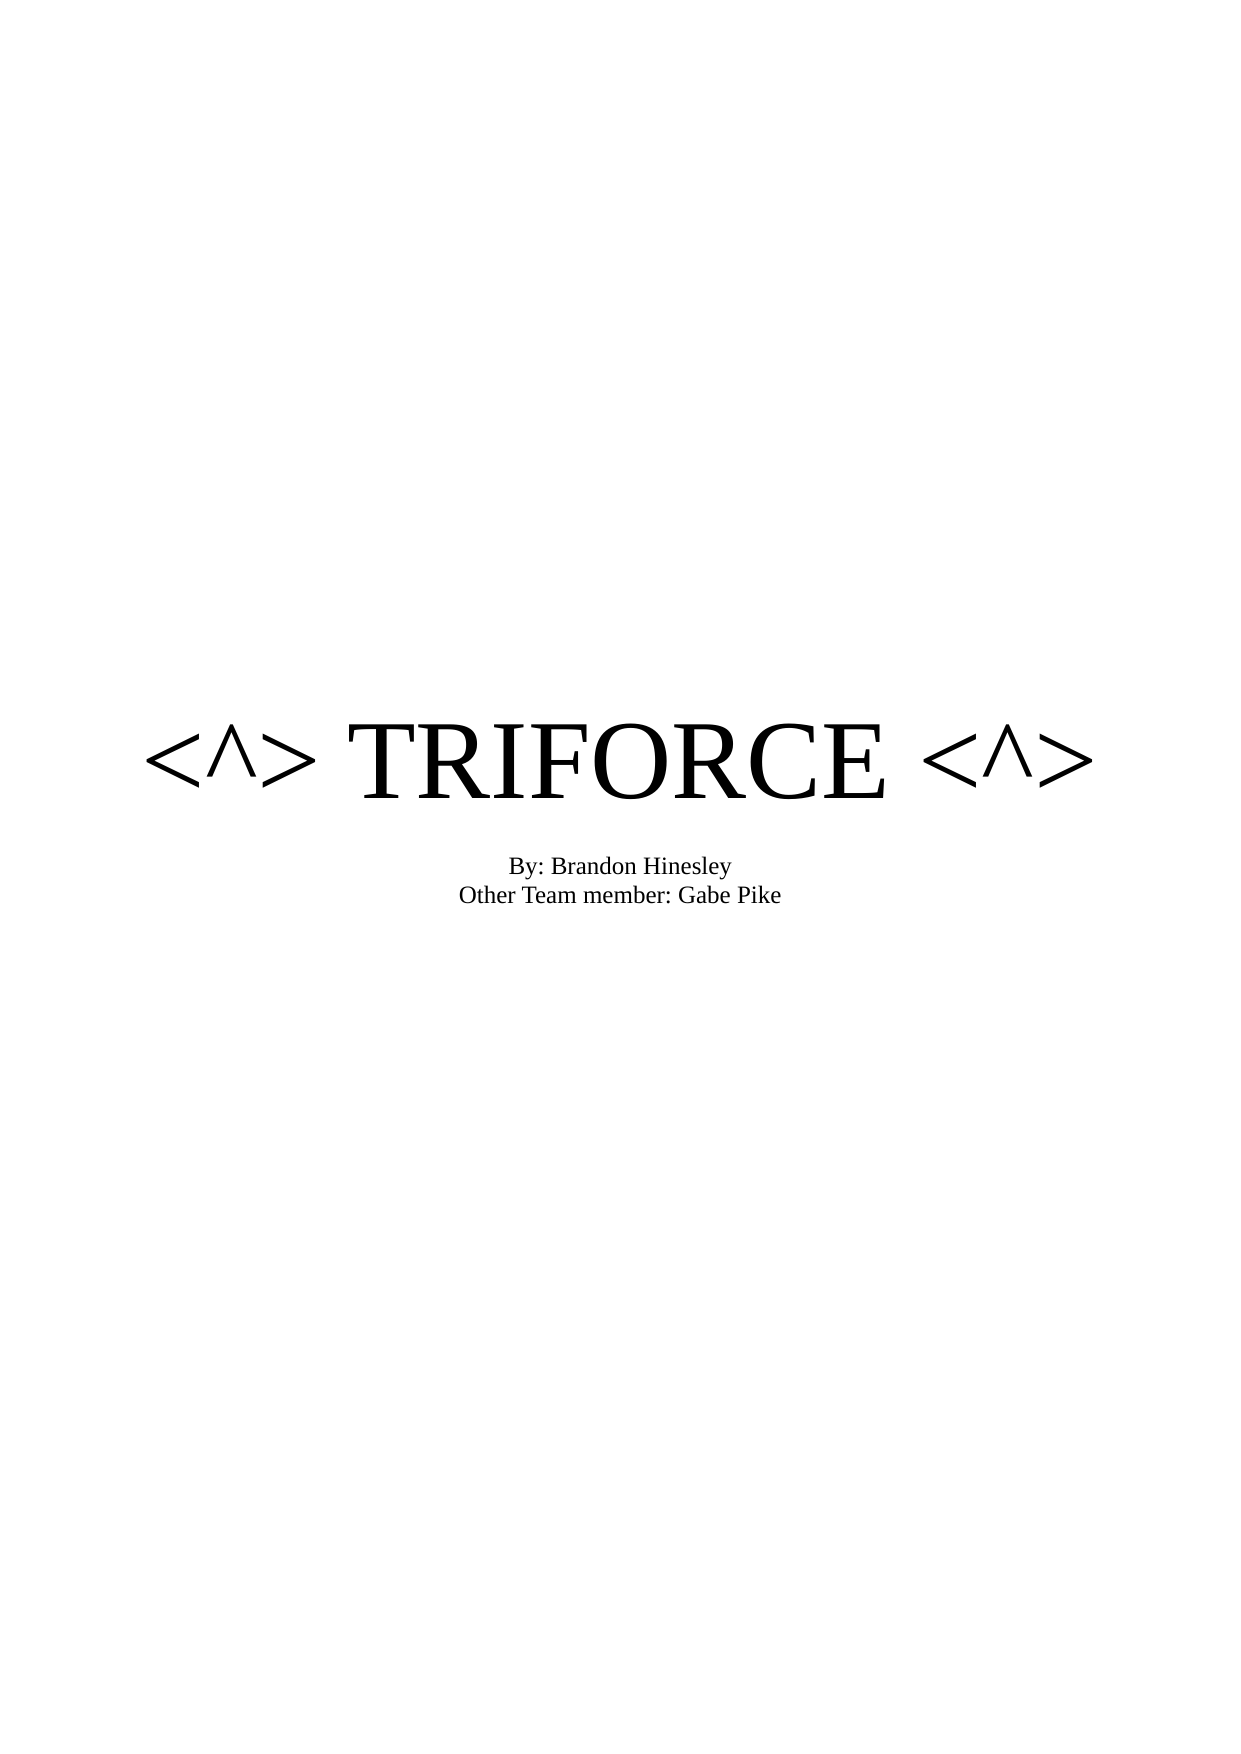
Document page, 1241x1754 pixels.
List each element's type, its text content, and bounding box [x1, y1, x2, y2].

text Other Team member: Gabe Pike [118, 880, 1122, 909]
text <^> TRIFORCE <^> [118, 693, 1122, 822]
text By: Brandon Hinesley [118, 851, 1122, 880]
